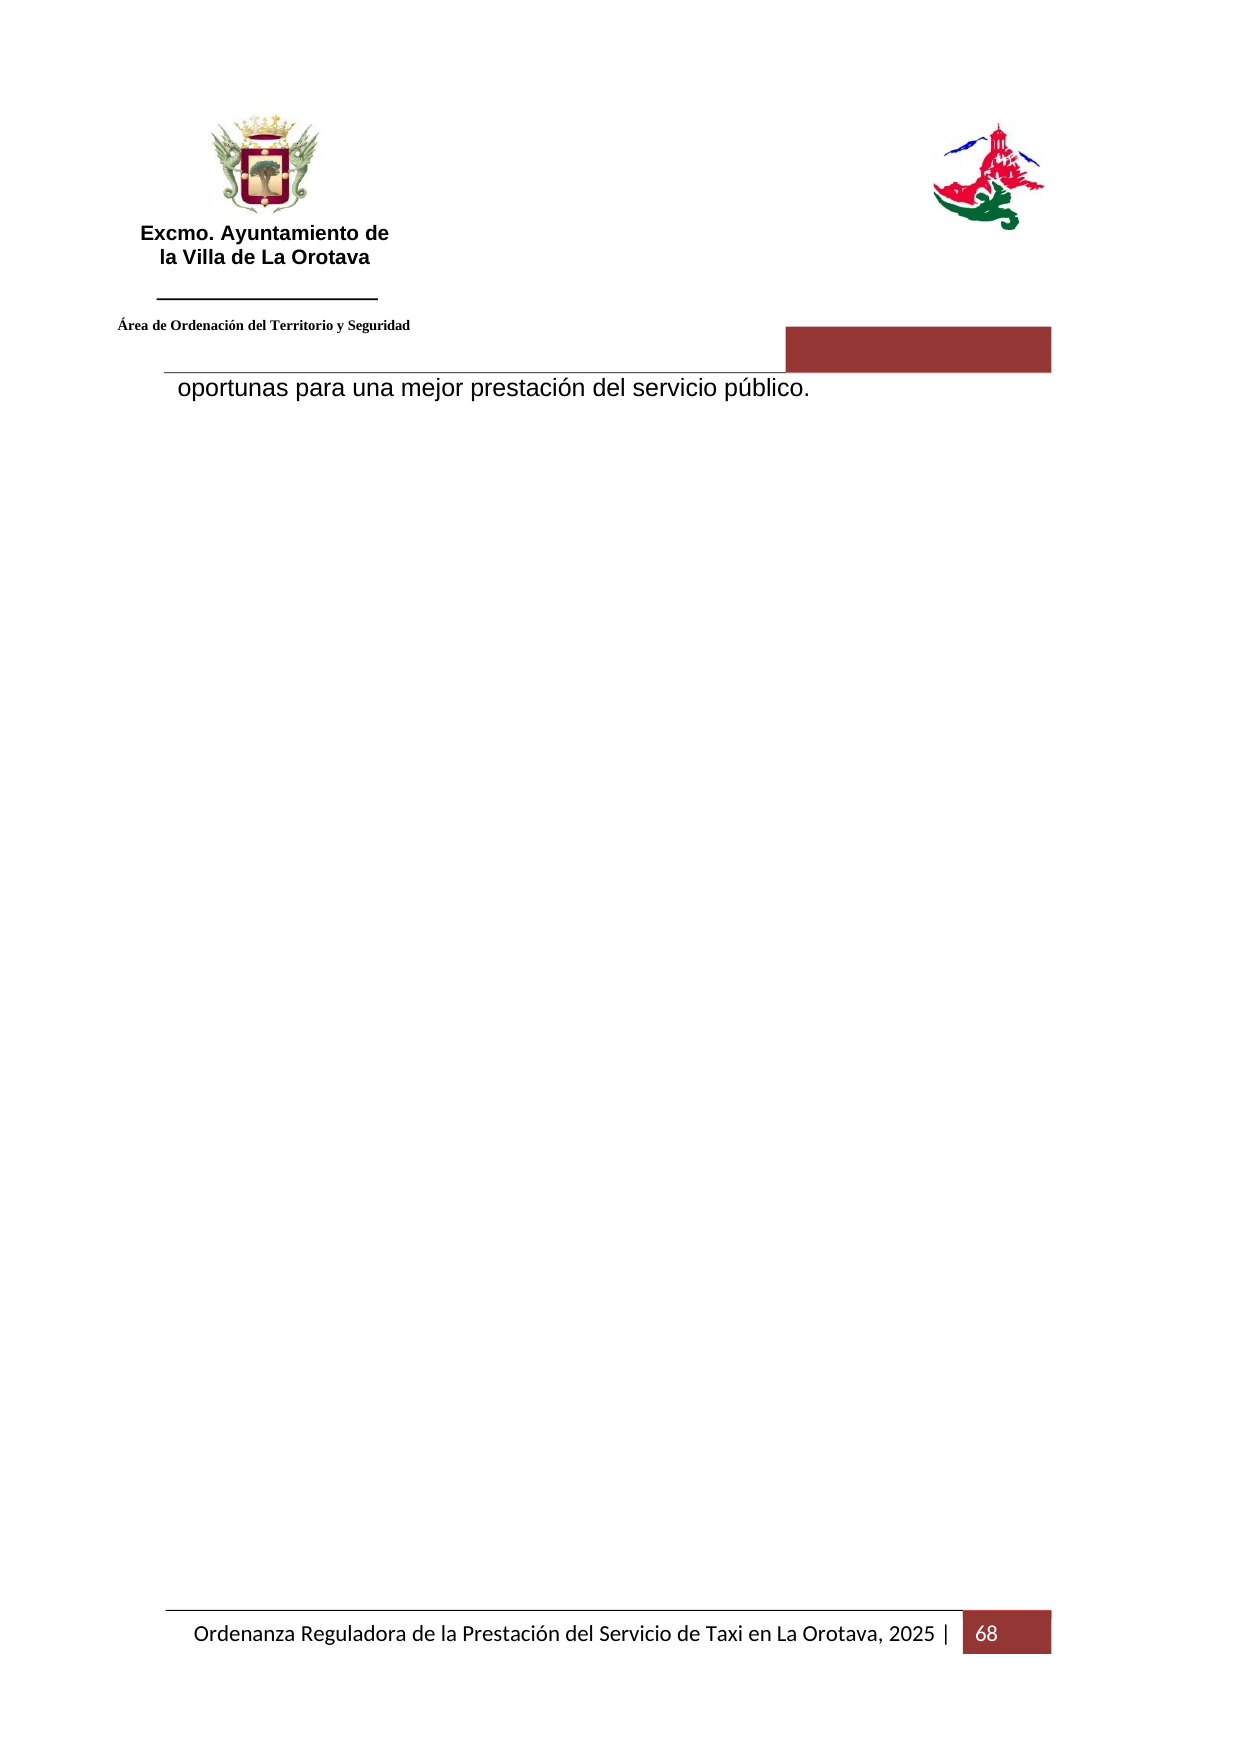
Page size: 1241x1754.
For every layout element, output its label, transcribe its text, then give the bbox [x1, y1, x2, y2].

list oportunas para una mejor prestación del servicio público. [177, 373, 1063, 402]
picture [208, 105, 323, 214]
picture [933, 123, 1045, 230]
